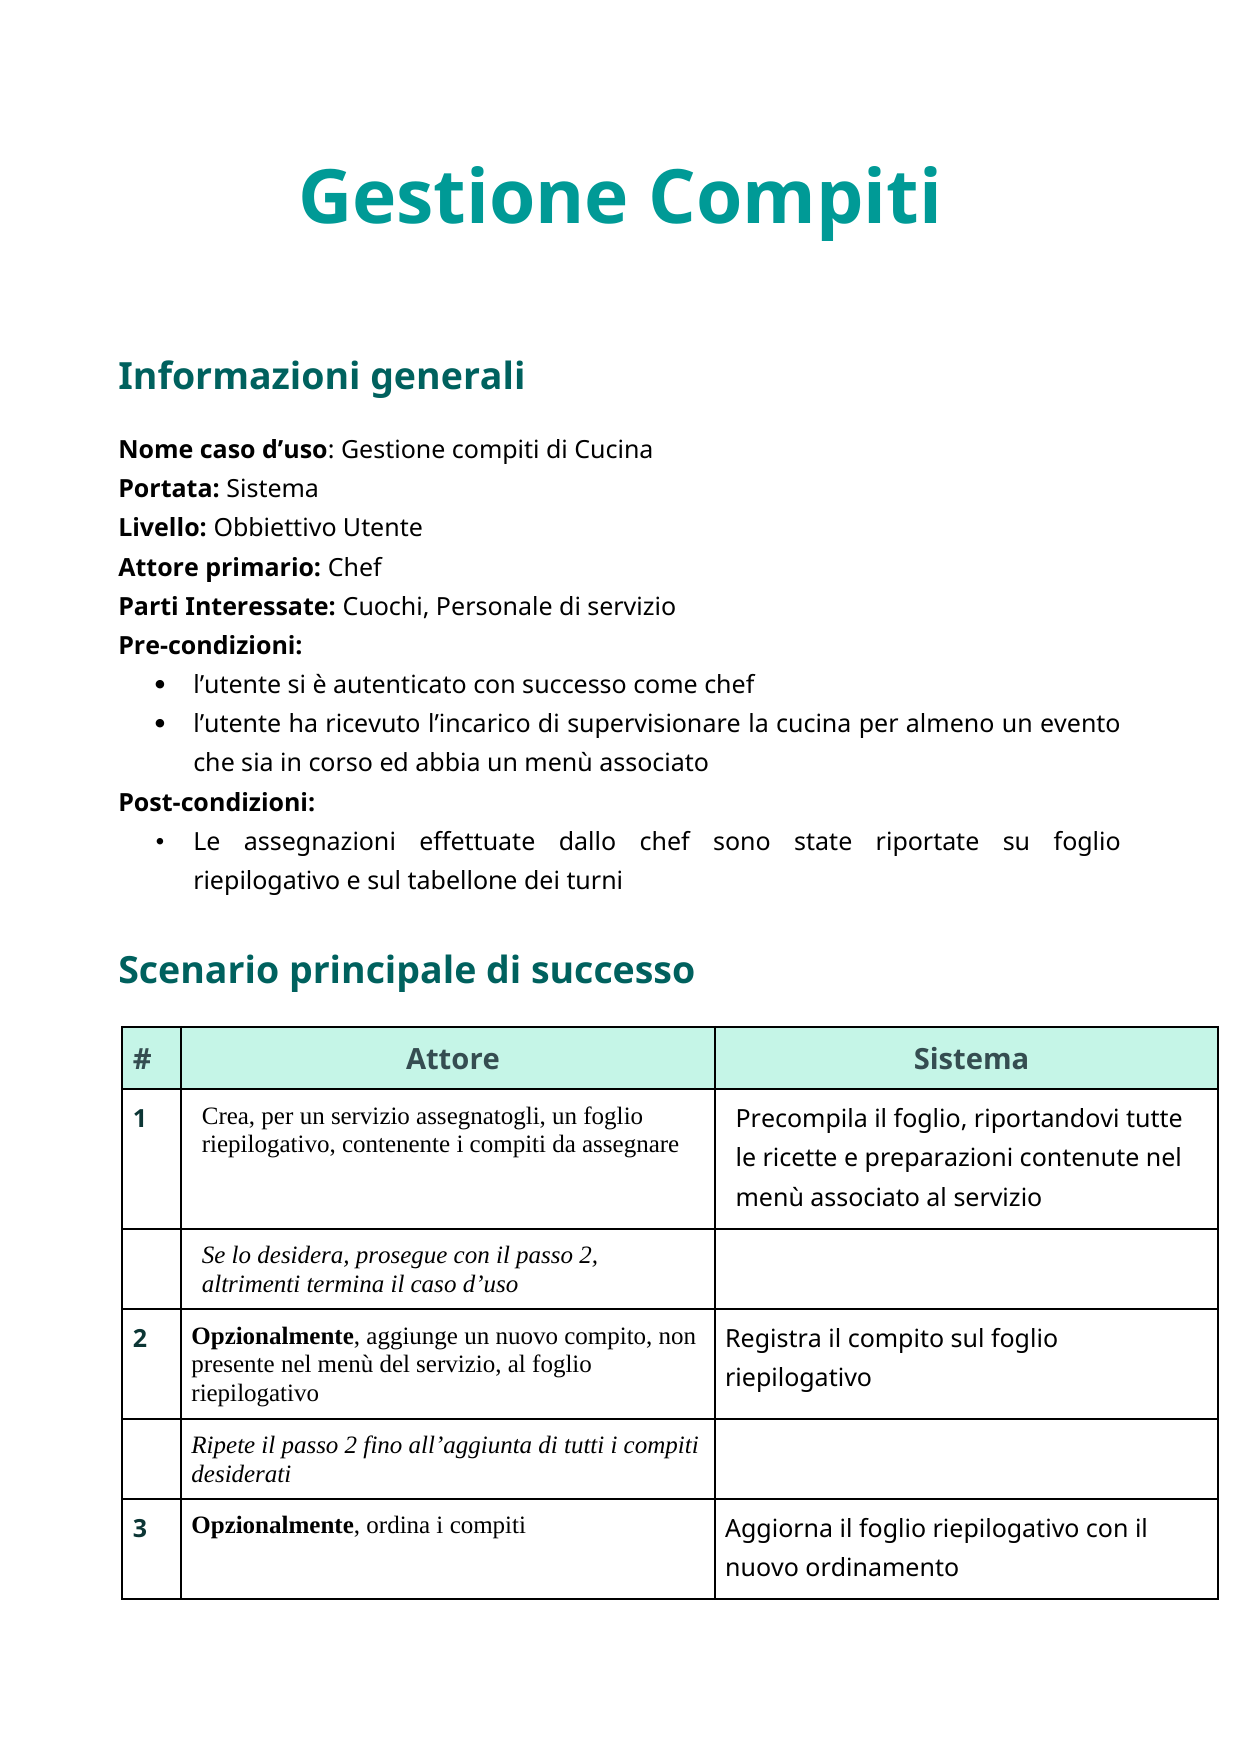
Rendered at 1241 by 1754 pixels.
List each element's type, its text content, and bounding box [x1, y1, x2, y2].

table_cell Se lo desidera, prosegue con il passo 2, altrimenti termina il caso d’uso [182, 1230, 714, 1308]
text Nome caso d’uso: Gestione compiti di Cucina [118, 432, 1122, 466]
table_cell 1 [123, 1090, 180, 1228]
table_cell Opzionalmente, ordina i compiti [182, 1500, 714, 1598]
table_cell Opzionalmente, aggiunge un nuovo compito, non presente nel menù del servizio, al foglio riepilogativo [182, 1310, 714, 1417]
table_cell [716, 1230, 1217, 1308]
table_cell [716, 1420, 1217, 1498]
list l’utente si è autenticato con successo come chef [156, 667, 1122, 701]
text Portata: Sistema [118, 471, 1122, 505]
table_cell 3 [123, 1500, 180, 1598]
table_cell [123, 1230, 180, 1308]
table_header Sistema [716, 1028, 1217, 1088]
table_cell Aggiorna il foglio riepilogativo con il nuovo ordinamento [716, 1500, 1217, 1598]
title Gestione Compiti [118, 143, 1122, 245]
text Parti Interessate: Cuochi, Personale di servizio [118, 588, 1122, 622]
text Attore primario: Chef [118, 549, 1122, 583]
table_cell [123, 1420, 180, 1498]
list Le assegnazioni effettuate dallo chef sono state riportate su foglio riepilogativo e sul tabellone dei turni [156, 823, 1122, 897]
text Post-condizioni: [118, 784, 1122, 818]
table_cell Registra il compito sul foglio riepilogativo [716, 1310, 1217, 1417]
table_cell 2 [123, 1310, 180, 1417]
table_cell Ripete il passo 2 fino all’aggiunta di tutti i compiti desiderati [182, 1420, 714, 1498]
subtitle Scenario principale di successo [118, 943, 1122, 994]
text Livello: Obbiettivo Utente [118, 510, 1122, 544]
table_header # [123, 1028, 180, 1088]
text Pre-condizioni: [118, 628, 1122, 662]
list l’utente ha ricevuto l’incarico di supervisionare la cucina per almeno un evento che sia in corso ed abbia un menù associato [156, 706, 1122, 779]
table_cell Precompila il foglio, riportandovi tutte le ricette e preparazioni contenute nel menù associato al servizio [716, 1090, 1217, 1228]
table_cell Crea, per un servizio assegnatogli, un foglio riepilogativo, contenente i compiti da assegnare [182, 1090, 714, 1228]
table_header Attore [182, 1028, 714, 1088]
subtitle Informazioni generali [118, 349, 1122, 401]
